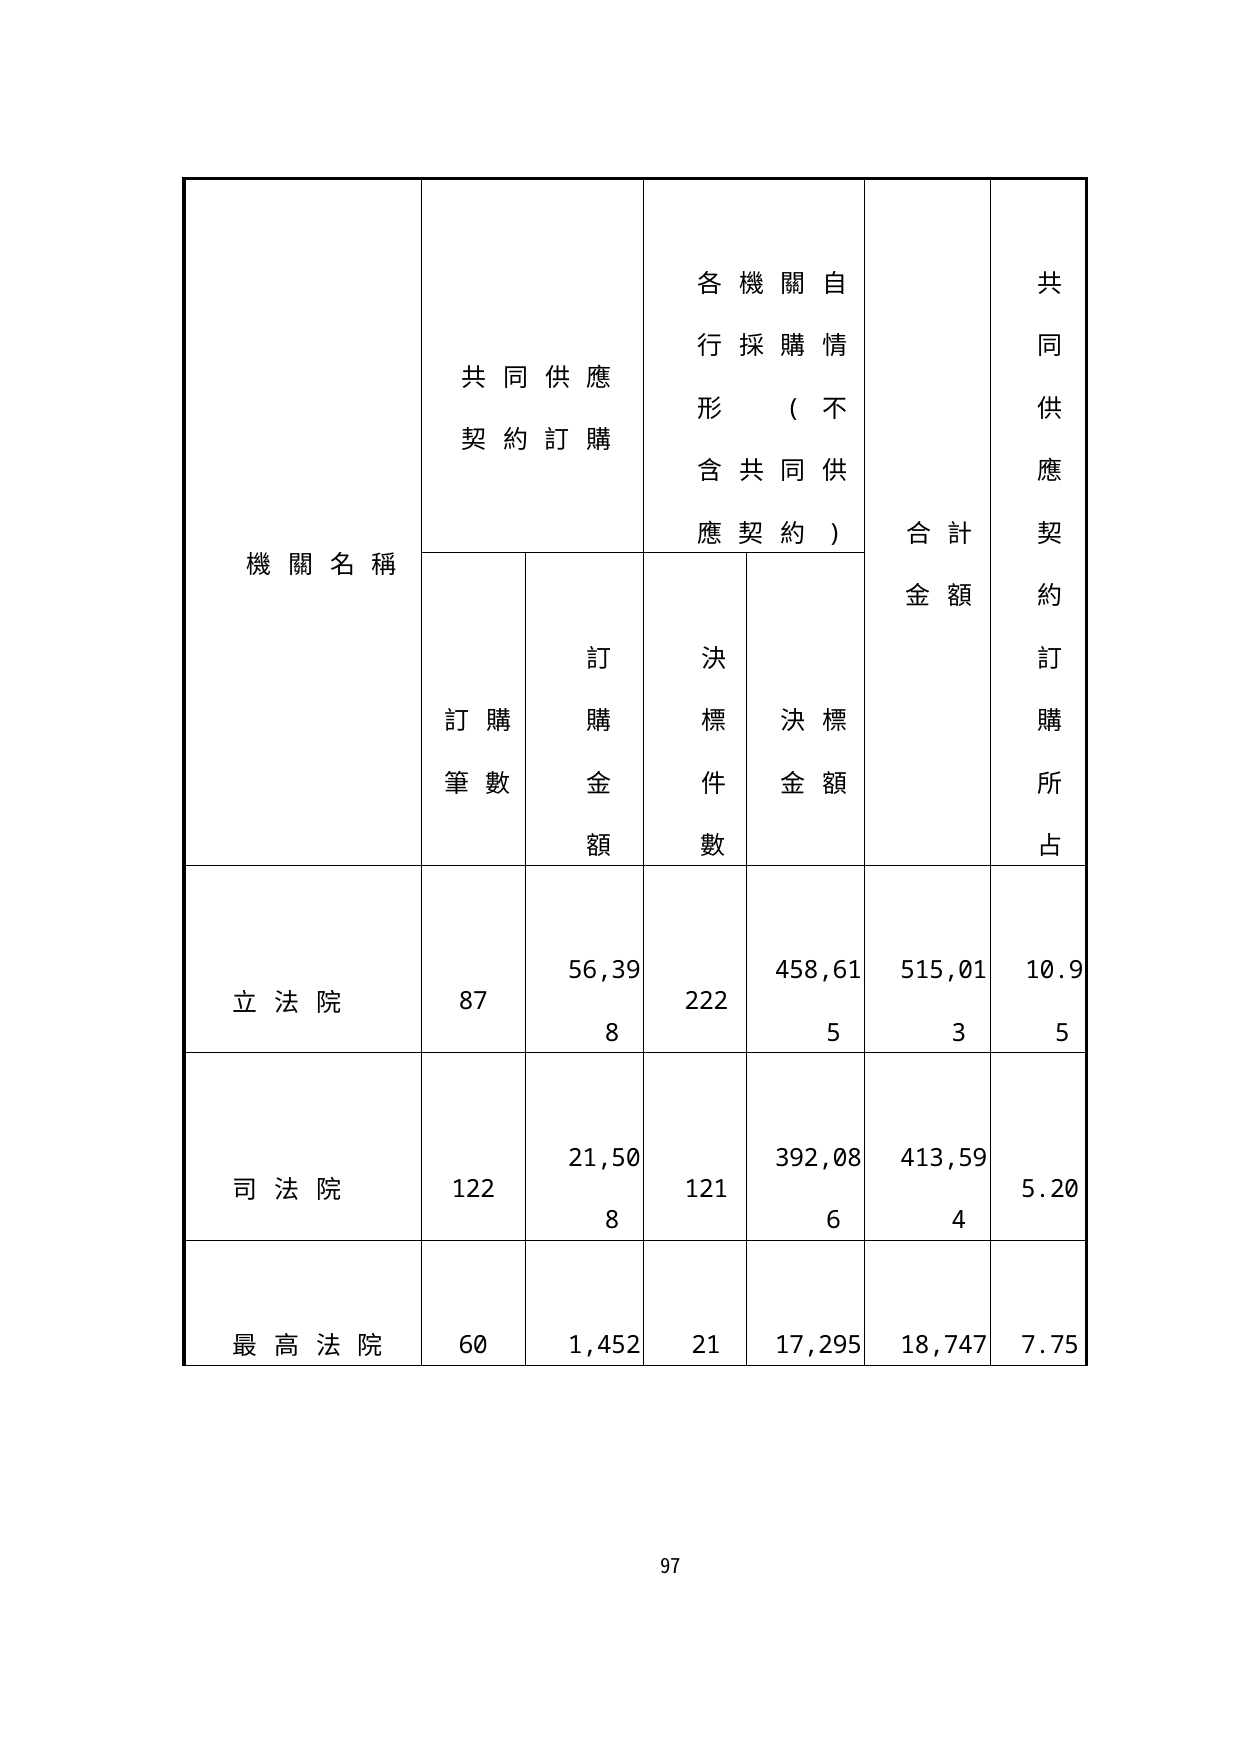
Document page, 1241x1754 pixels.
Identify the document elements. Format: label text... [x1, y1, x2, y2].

table_cell 10.95 [991, 866, 1085, 1052]
table_header 共同供應契約訂購所占比率 [991, 180, 1085, 865]
table_cell 458,615 [747, 866, 864, 1052]
table_cell 56,398 [526, 866, 643, 1052]
table_cell 21,508 [526, 1053, 643, 1240]
table_cell 決標件數 [644, 553, 746, 865]
table_cell 決標金額 [747, 553, 864, 865]
table_cell 訂購筆數 [422, 553, 525, 865]
table_cell 最高法院 [186, 1241, 421, 1365]
table_header 合計金額 [865, 180, 990, 865]
table_cell 222 [644, 866, 746, 1052]
table_cell 60 [422, 1241, 525, 1365]
table_header 各機關自行採購情形 (不含共同供應契約) [644, 180, 864, 552]
table_cell 392,086 [747, 1053, 864, 1240]
table_cell 87 [422, 866, 525, 1052]
table_cell 413,594 [865, 1053, 990, 1240]
table_header 機關名稱 [186, 180, 421, 865]
table_header 共同供應契約訂購 [422, 180, 643, 552]
table_cell 515,013 [865, 866, 990, 1052]
table_cell 18,747 [865, 1241, 990, 1365]
table_cell 17,295 [747, 1241, 864, 1365]
table_cell 1,452 [526, 1241, 643, 1365]
table_cell 122 [422, 1053, 525, 1240]
table_cell 21 [644, 1241, 746, 1365]
table_cell 司法院 [186, 1053, 421, 1240]
table_cell 121 [644, 1053, 746, 1240]
table_cell 5.20 [991, 1053, 1085, 1240]
table_cell 7.75 [991, 1241, 1085, 1365]
table_cell 訂購金額 [526, 553, 643, 865]
table_cell 立法院 [186, 866, 421, 1052]
